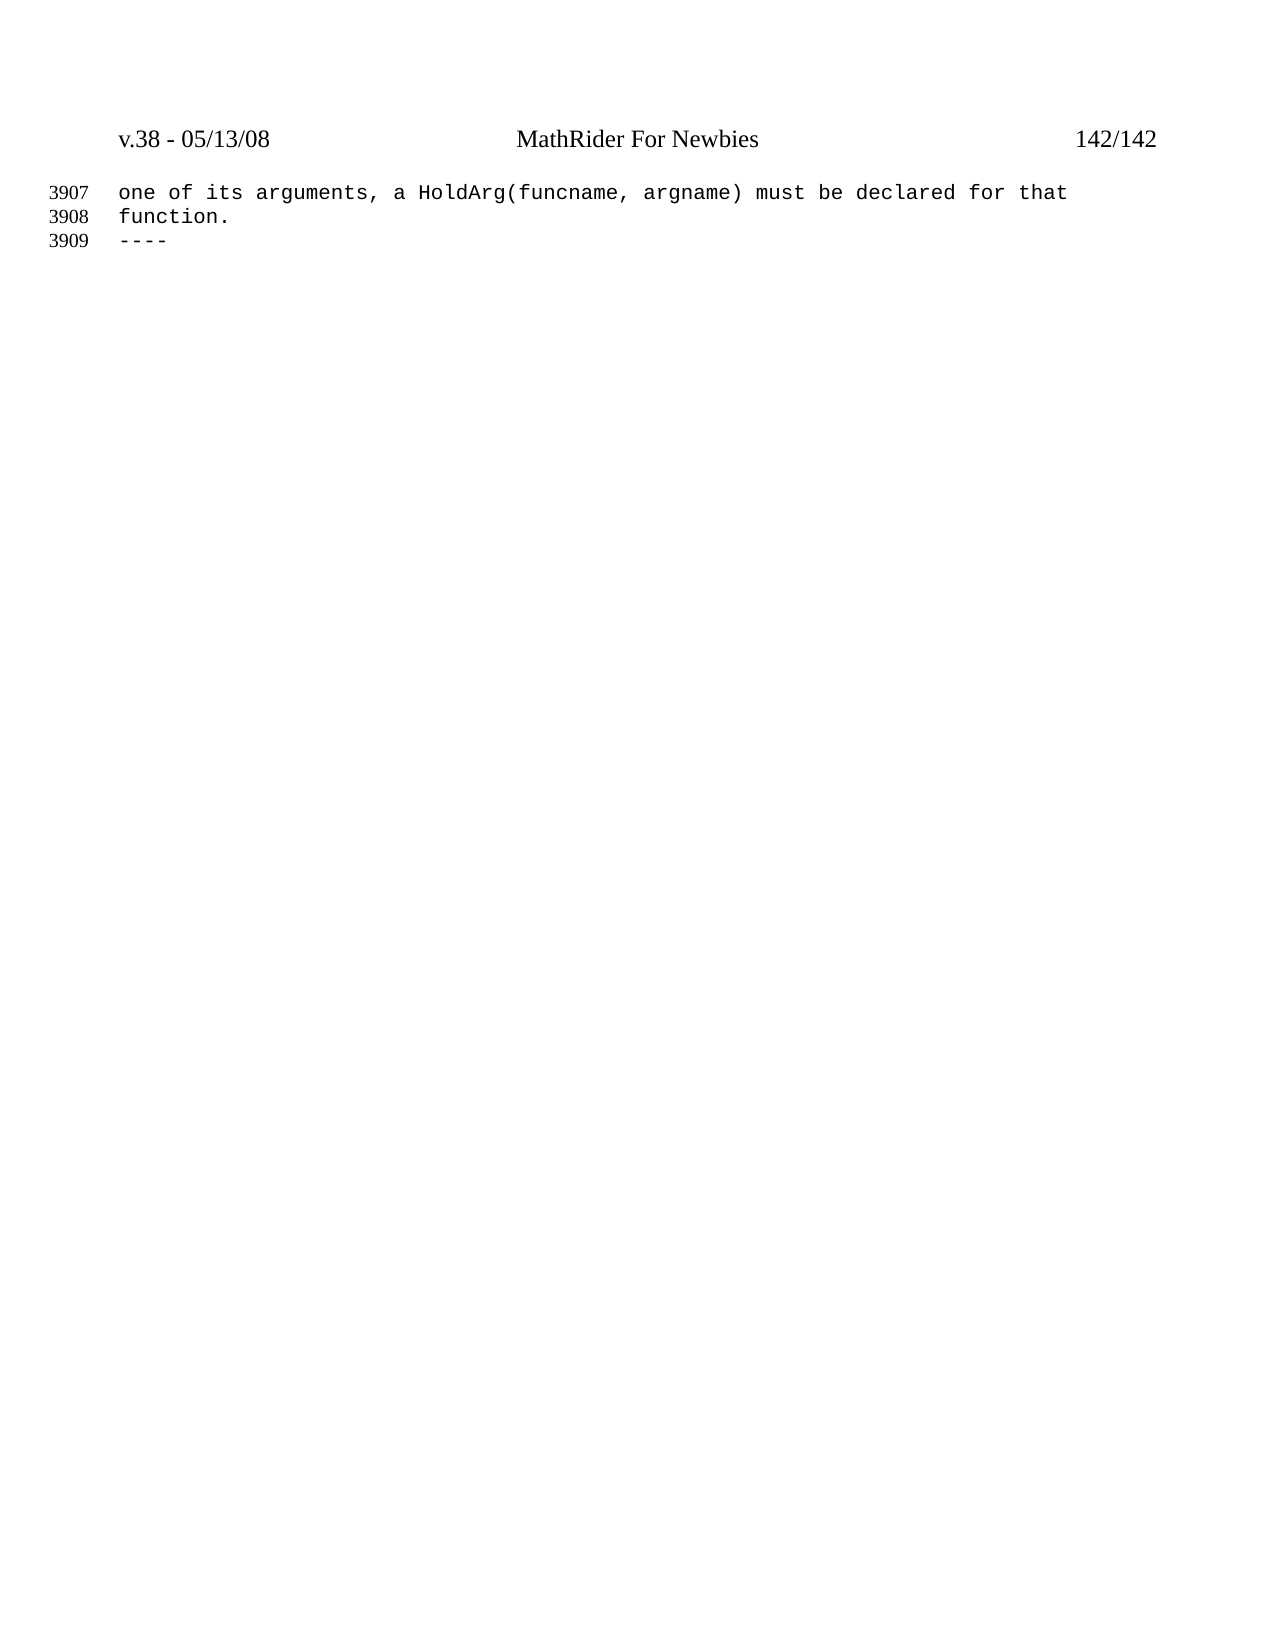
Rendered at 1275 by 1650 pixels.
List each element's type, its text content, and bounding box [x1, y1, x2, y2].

text one of its arguments, a HoldArg(funcname, argname) must be declared for that function. [118, 182, 1157, 230]
text ---- [118, 230, 1157, 253]
